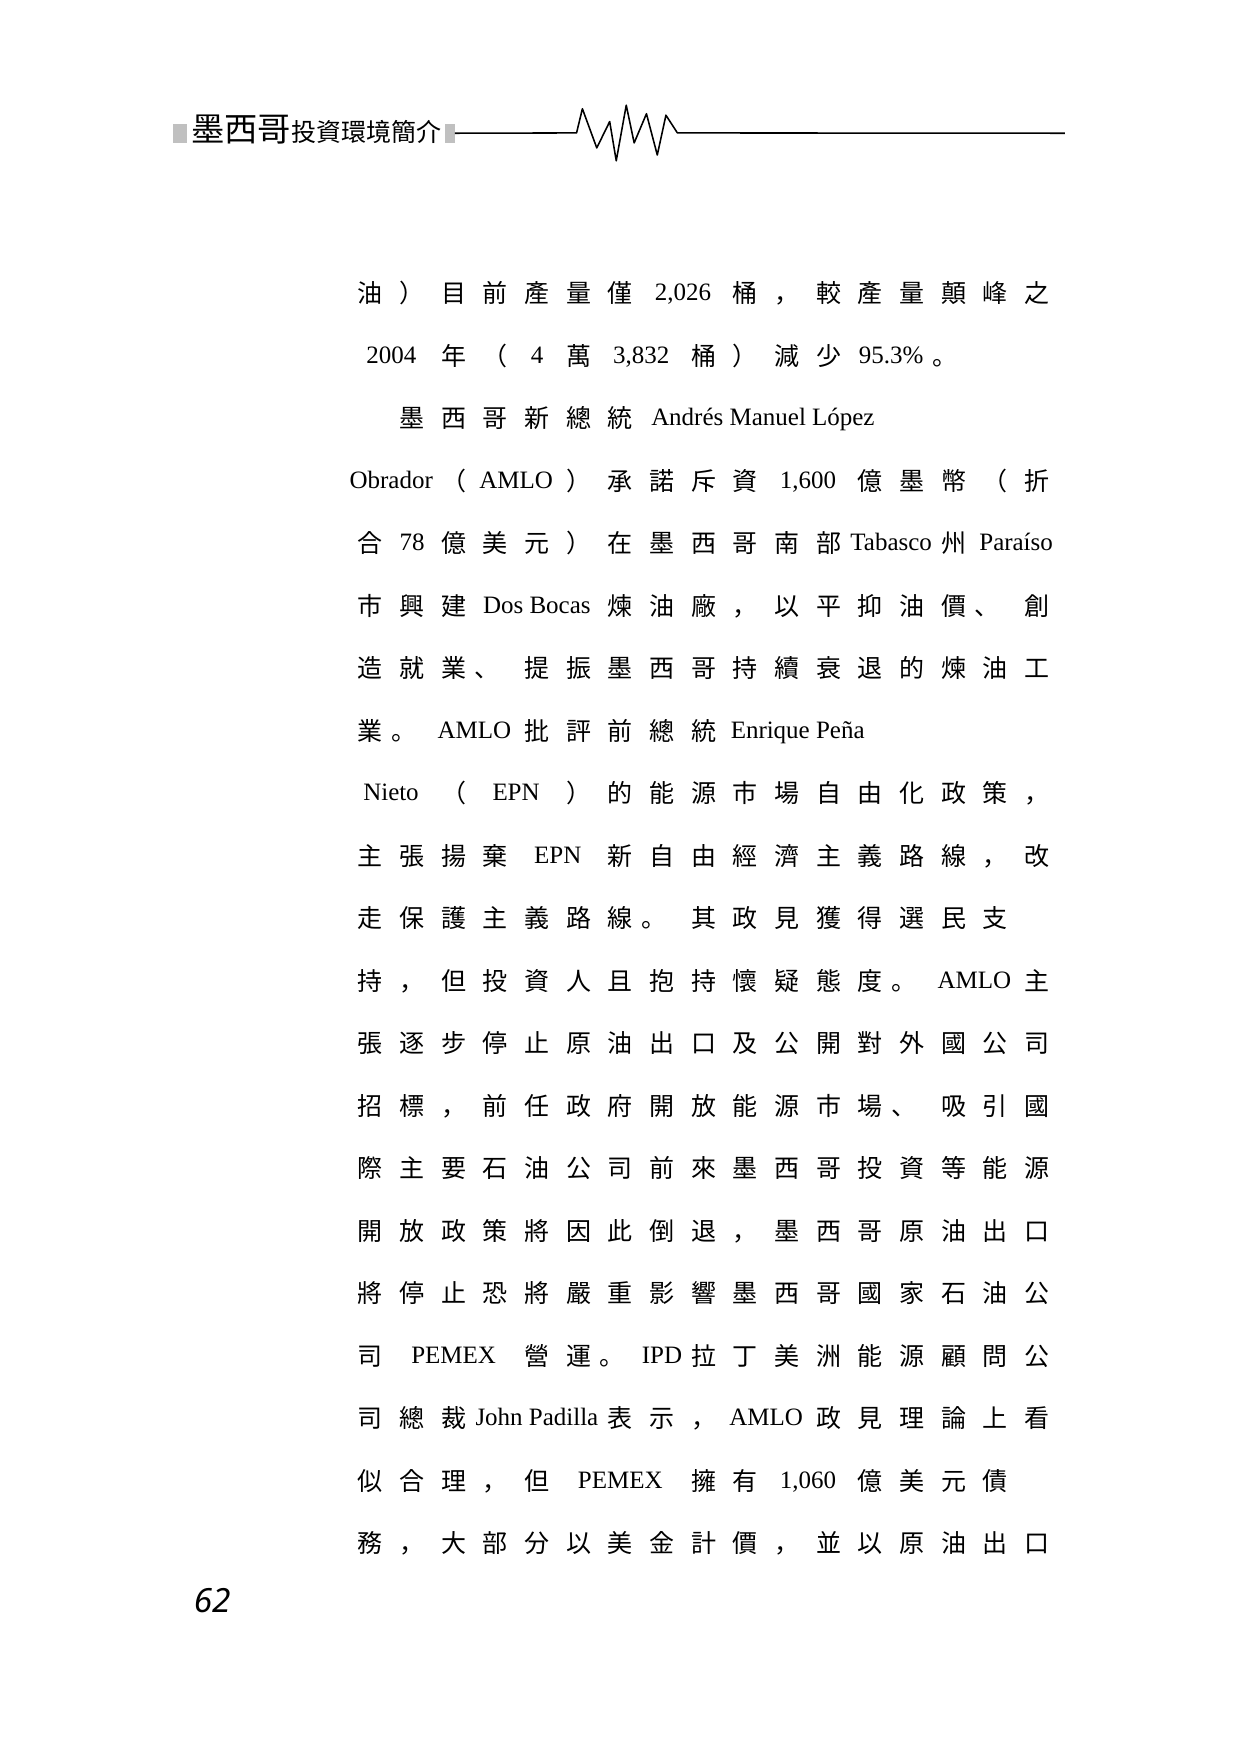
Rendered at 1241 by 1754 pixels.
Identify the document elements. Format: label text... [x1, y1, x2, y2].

text 油）目前產量僅2,026桶，較產量顛峰之2004年（4萬3,832桶）減少95.3%。 [330, 250, 1058, 375]
text 墨西哥新總統Andrés Manuel López Obrador（AMLO）承諾斥資1,600億墨幣（折合78億美元）在墨西哥南部Tabasco州Paraíso市興建Dos Bocas煉油廠，以平抑油價、創造就業、提振墨西哥持續衰退的煉油工業。AMLO批評前總統Enrique Peña Nieto（EPN）的能源市場自由化政策，主張揚棄EPN新自由經濟主義路線，改走保護主義路線。其政見獲得選民支持，但投資人且抱持懷疑態度。AMLO主張逐步停止原油出口及公開對外國公司招標，前任政府開放能源市場、吸引國際主要石油公司前來墨西哥投資等能源開放政策將因此倒退，墨西哥原油出口將停止恐將嚴重影響墨西哥國家石油公司PEMEX營運。IPD拉丁美洲能源顧問公司總裁John Padilla表示，AMLO政見理論上看似合理，但PEMEX擁有1,060億美元債務，大部分以美金計價，並以原油出口 [330, 375, 1058, 1563]
